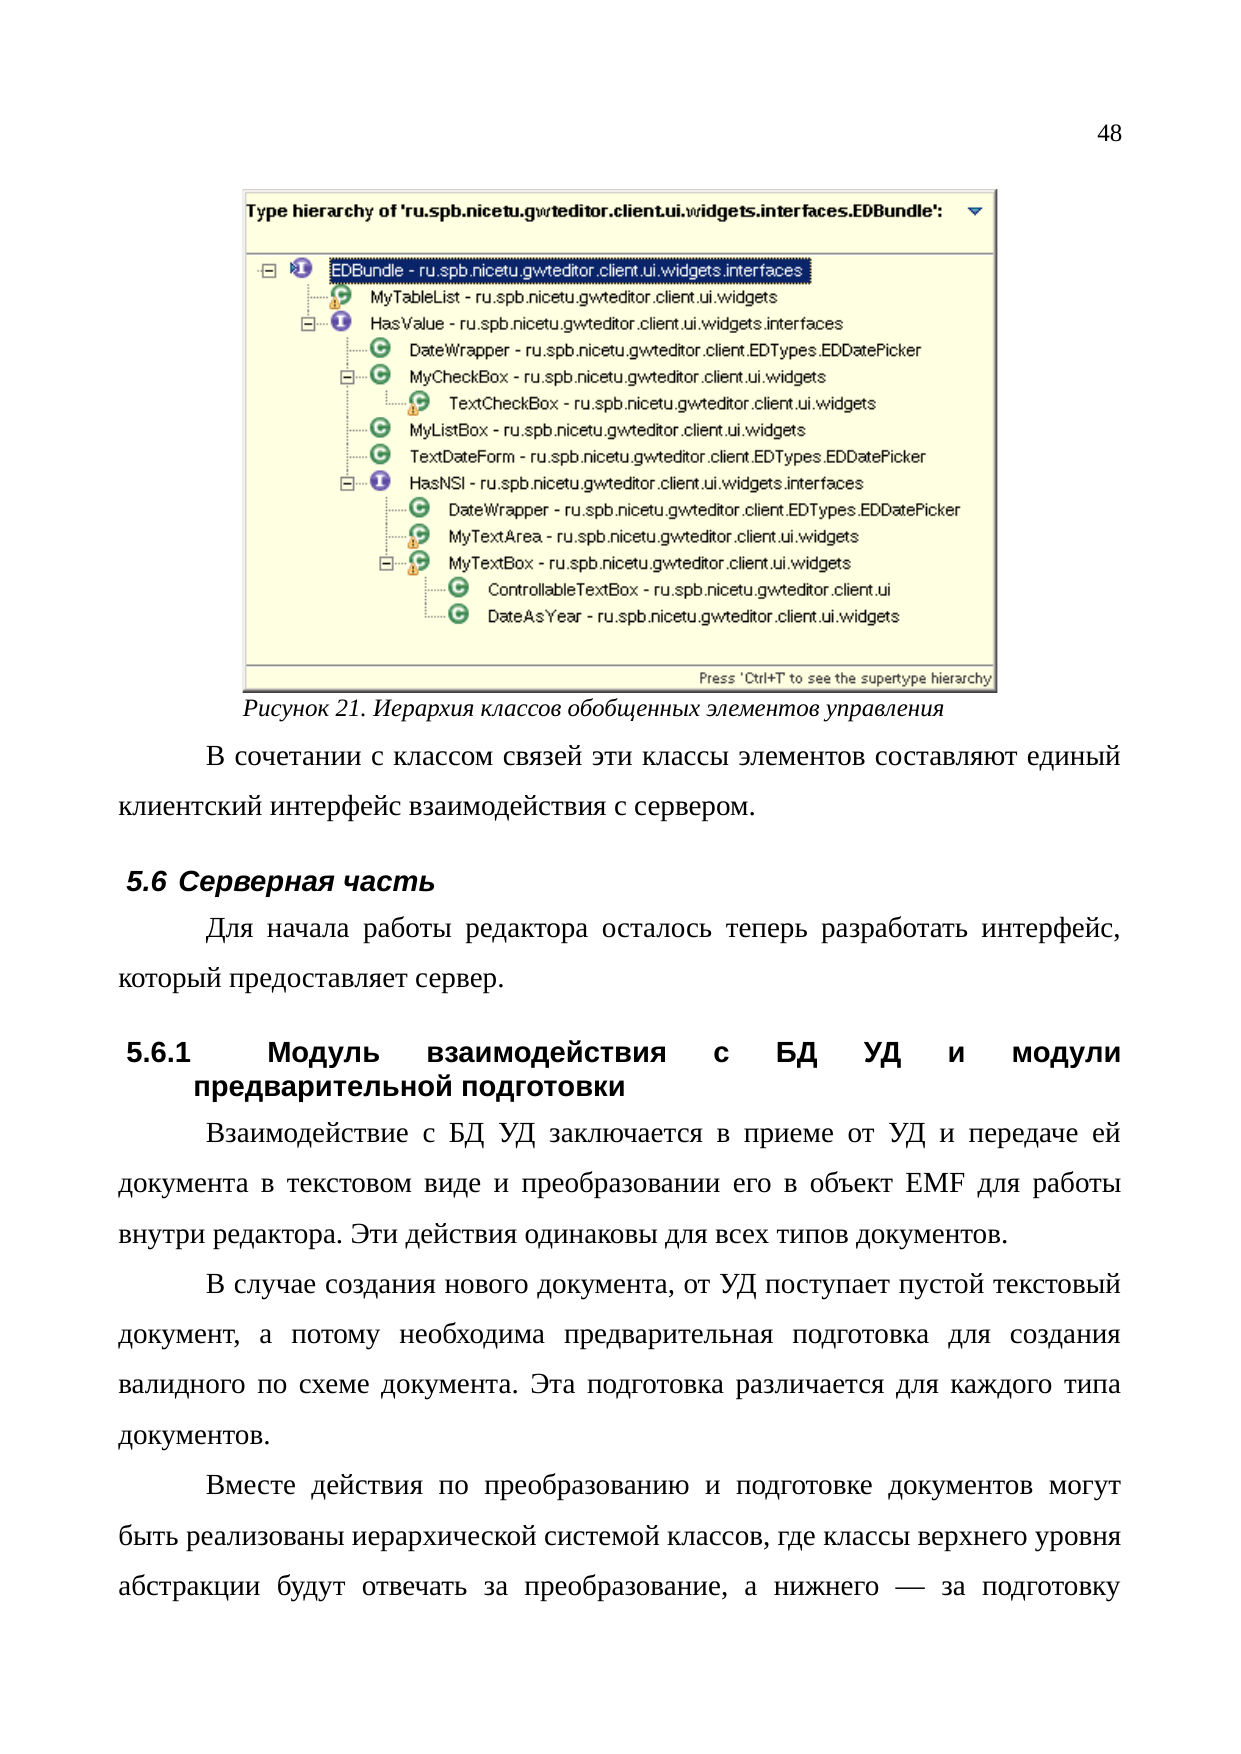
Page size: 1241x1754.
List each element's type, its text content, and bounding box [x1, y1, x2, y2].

text Вместе действия по преобразованию и подготовке документов могут быть реализованы иерархической системой классов, где классы верхнего уровня абстракции будут отвечать за преобразование, а нижнего — за подготовку [118, 1467, 1122, 1601]
subtitle Серверная часть [118, 864, 1122, 897]
text В случае создания нового документа, от УД поступает пустой текстовый документ, а потому необходима предварительная подготовка для создания валидного по схеме документа. Эта подготовка различается для каждого типа документов. [118, 1266, 1122, 1451]
subtitle Модуль взаимодействия с БД УД и модули предварительной подготовки [118, 1036, 1122, 1103]
text Для начала работы редактора осталось теперь разработать интерфейс, который предоставляет сервер. [118, 910, 1122, 994]
text Взаимодействие с БД УД заключается в приеме от УД и передаче ей документа в текстовом виде и преобразовании его в объект EMF для работы внутри редактора. Эти действия одинаковы для всех типов документов. [118, 1115, 1122, 1249]
text В сочетании с классом связей эти классы элементов составляют единый клиентский интерфейс взаимодействия с сервером. [118, 177, 1122, 822]
text Рисунок 21. Иерархия классов обобщенных элементов управления [243, 693, 997, 721]
picture [242, 189, 998, 693]
